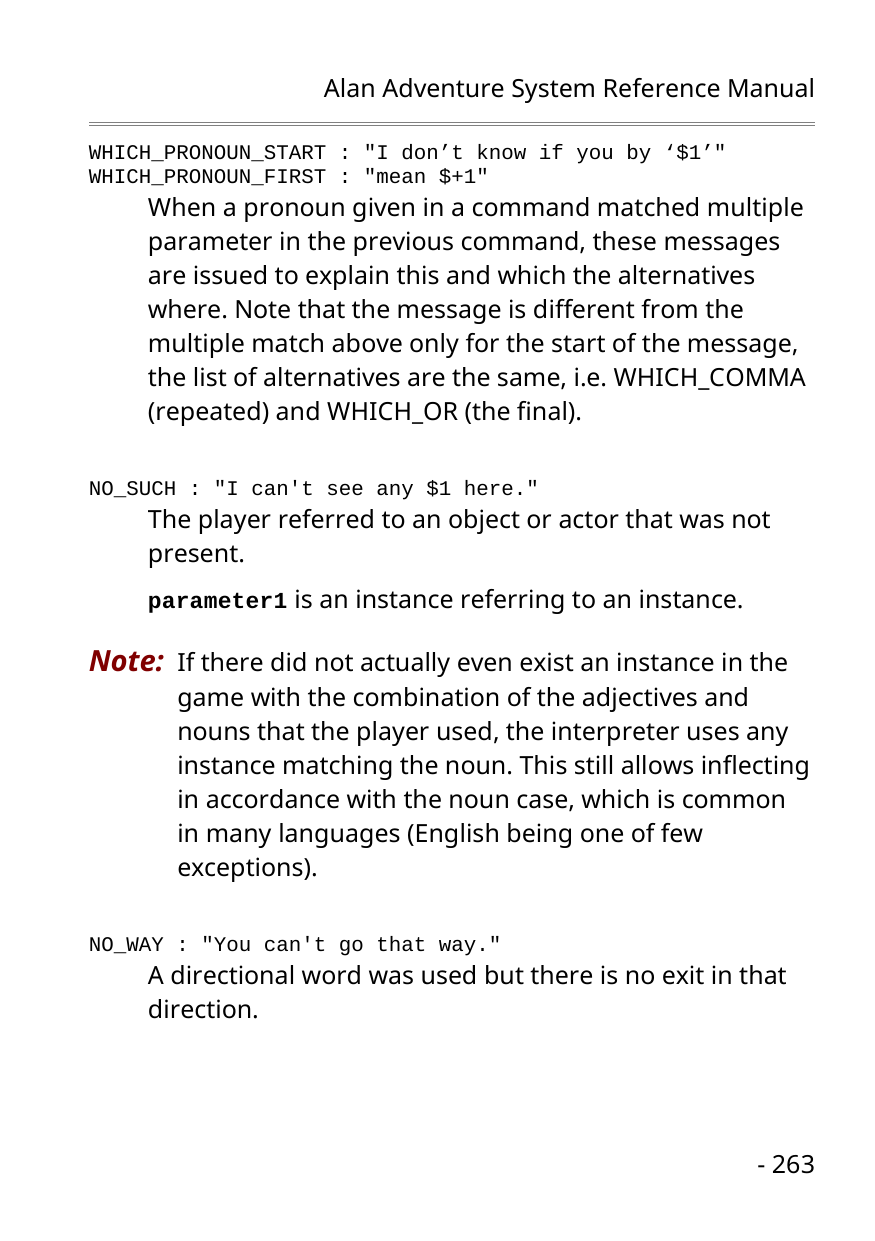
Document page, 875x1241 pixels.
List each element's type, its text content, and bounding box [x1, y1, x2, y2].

text A directional word was used but there is no exit in that direction. [148, 958, 815, 1026]
list If there did not actually even exist an instance in the game with the combination of the adjectives and nouns that the player used, the interpreter uses any instance matching the noun. This still allows inflecting in accordance with the noun case, which is common in many languages (English being one of few exceptions). [88, 641, 815, 884]
text NO_SUCH : "I can't see any $1 here." [88, 478, 815, 502]
text WHICH_PRONOUN_START : "I don’t know if you by ‘$1’" WHICH_PRONOUN_FIRST : "mean $+1" [88, 142, 815, 190]
text NO_WAY : "You can't go that way." [88, 934, 815, 958]
text parameter1 is an instance referring to an instance. [148, 582, 815, 616]
text The player referred to an object or actor that was not present. [148, 502, 815, 569]
text When a pronoun given in a command matched multiple parameter in the previous command, these messages are issued to explain this and which the alternatives where. Note that the message is different from the multiple match above only for the start of the message, the list of alternatives are the same, i.e. WHICH_COMMA (repeated) and WHICH_OR (the final). [148, 190, 815, 428]
